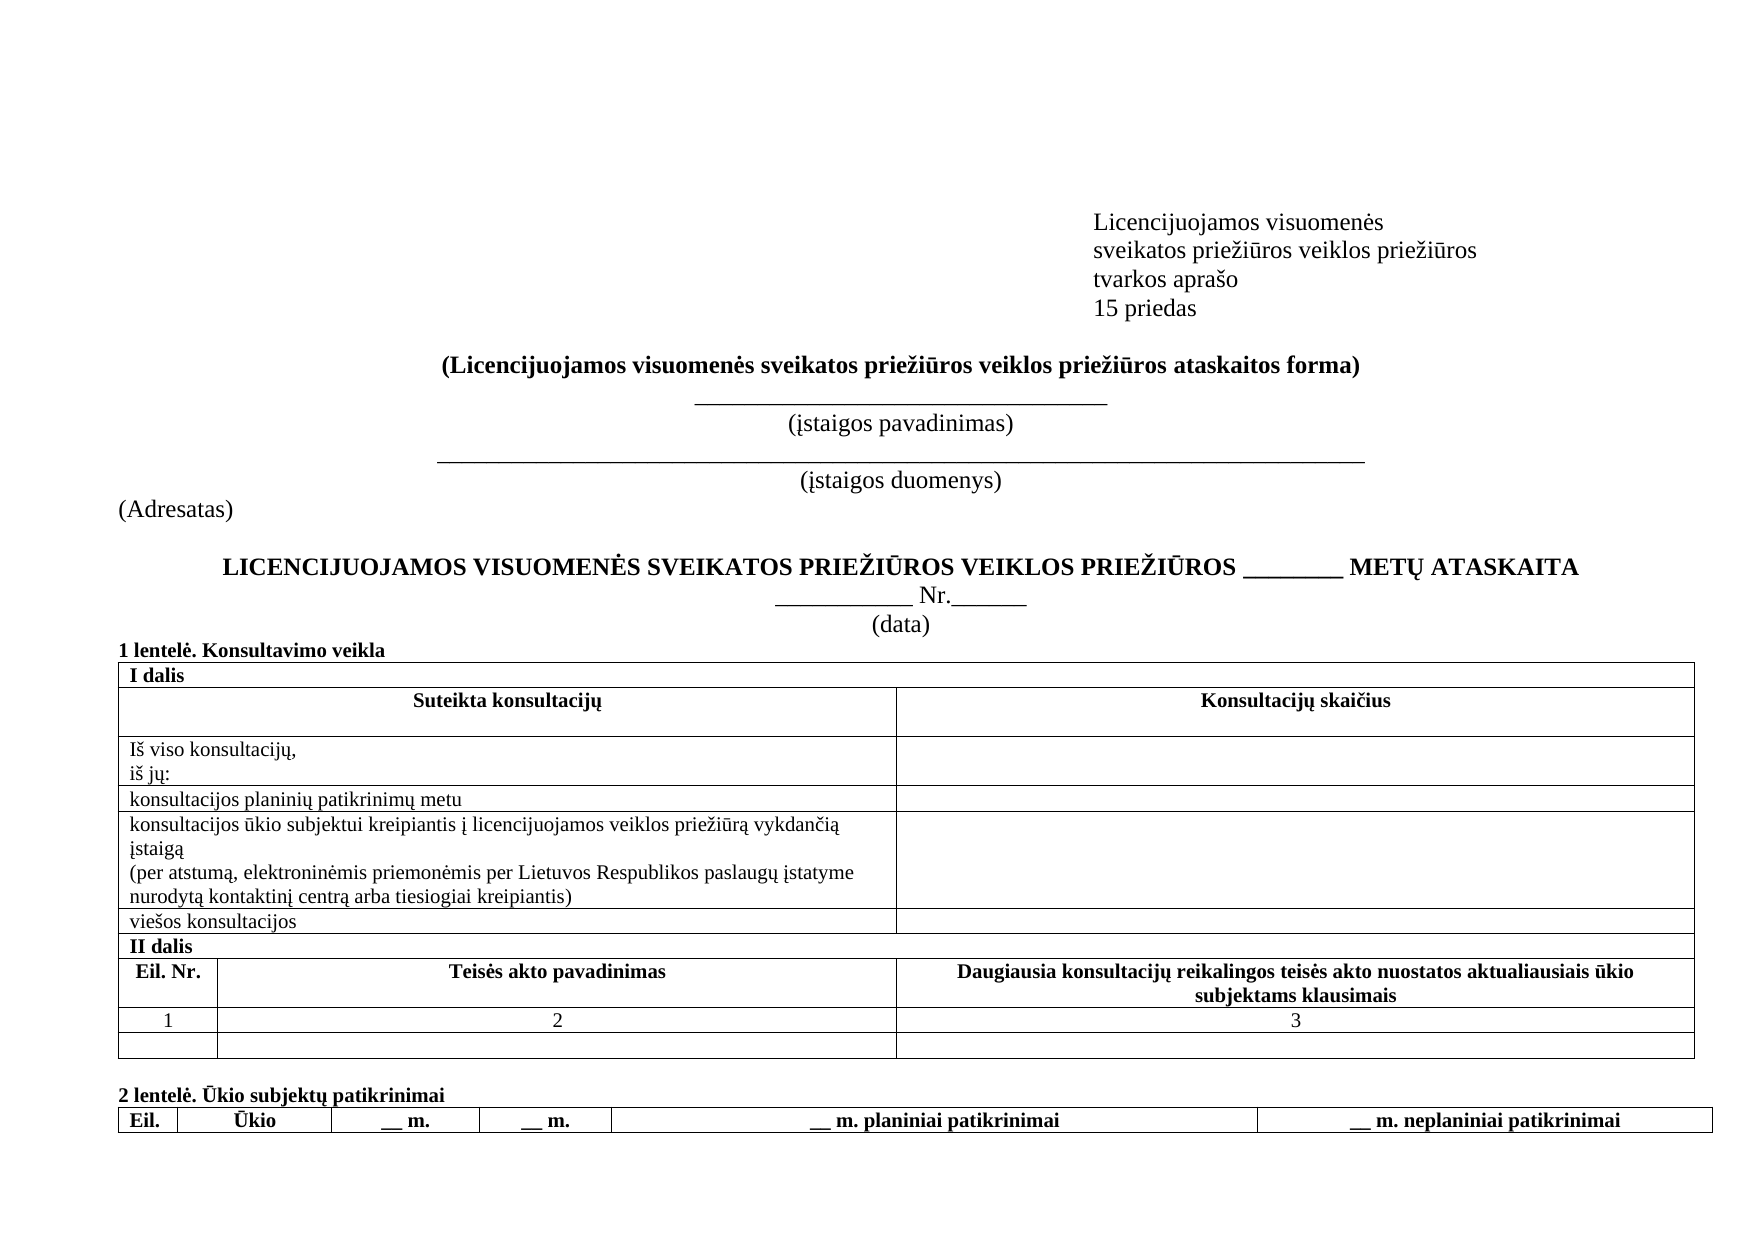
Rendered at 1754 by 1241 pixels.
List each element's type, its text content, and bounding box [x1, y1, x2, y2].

text tvarkos aprašo [118, 264, 1718, 293]
table_cell Suteikta konsultacijų [119, 688, 896, 736]
text LICENCIJUOJAMOS VISUOMENĖS SVEIKATOS PRIEŽIŪROS VEIKLOS PRIEŽIŪROS ________ METŲ ATASKAITA [118, 552, 1683, 580]
table_cell Konsultacijų skaičius [897, 688, 1694, 736]
text (Adresatas) [118, 494, 1683, 523]
table_cell II dalis [119, 934, 1694, 958]
table_header __ m. [480, 1108, 611, 1132]
text sveikatos priežiūros veiklos priežiūros [118, 235, 1718, 264]
table_cell 2 [218, 1008, 896, 1032]
text (Licencijuojamos visuomenės sveikatos priežiūros veiklos priežiūros ataskaitos forma) [118, 350, 1683, 379]
table_header __ m. neplaniniai patikrinimai [1258, 1108, 1712, 1132]
text (įstaigos duomenys) [118, 465, 1683, 494]
text ___________ Nr.______ [118, 580, 1683, 609]
table_cell Teisės akto pavadinimas [218, 959, 896, 1007]
table_header I dalis [119, 663, 1694, 687]
text _________________________________ [118, 379, 1683, 408]
table_cell konsultacijos planinių patikrinimų metu [119, 786, 896, 811]
table_cell 1 [119, 1008, 217, 1032]
table_header Ūkio [178, 1108, 331, 1132]
table_cell Eil. Nr. [119, 959, 217, 1007]
table_cell [897, 786, 1694, 811]
table_cell [119, 1033, 217, 1057]
table_cell Daugiausia konsultacijų reikalingos teisės akto nuostatos aktualiausiais ūkio subjektams klausimais [897, 959, 1694, 1007]
text (data) [118, 609, 1683, 638]
text 1 lentelė. Konsultavimo veikla [118, 638, 1683, 662]
text 15 priedas [118, 293, 1718, 322]
text (įstaigos pavadinimas) [118, 408, 1683, 437]
table_cell [218, 1033, 896, 1057]
table_header __ m. planiniai patikrinimai [612, 1108, 1257, 1132]
table_cell [897, 909, 1694, 933]
table_header __ m. [332, 1108, 479, 1132]
text 2 lentelė. Ūkio subjektų patikrinimai [118, 1082, 1683, 1107]
text Licencijuojamos visuomenės [118, 207, 1718, 235]
table_cell 3 [897, 1008, 1694, 1032]
table_cell [897, 1033, 1694, 1057]
table_cell viešos konsultacijos [119, 909, 896, 933]
table_header Eil. [119, 1108, 177, 1132]
table_cell Iš viso konsultacijų, iš jų: [119, 737, 896, 785]
table_cell [897, 812, 1694, 908]
table_cell konsultacijos ūkio subjektui kreipiantis į licencijuojamos veiklos priežiūrą vykdančią įstaigą (per atstumą, elektroninėmis priemonėmis per Lietuvos Respublikos paslaugų įstatyme nurodytą kontaktinį centrą arba tiesiogiai kreipiantis) [119, 812, 896, 908]
table_cell [897, 737, 1694, 785]
